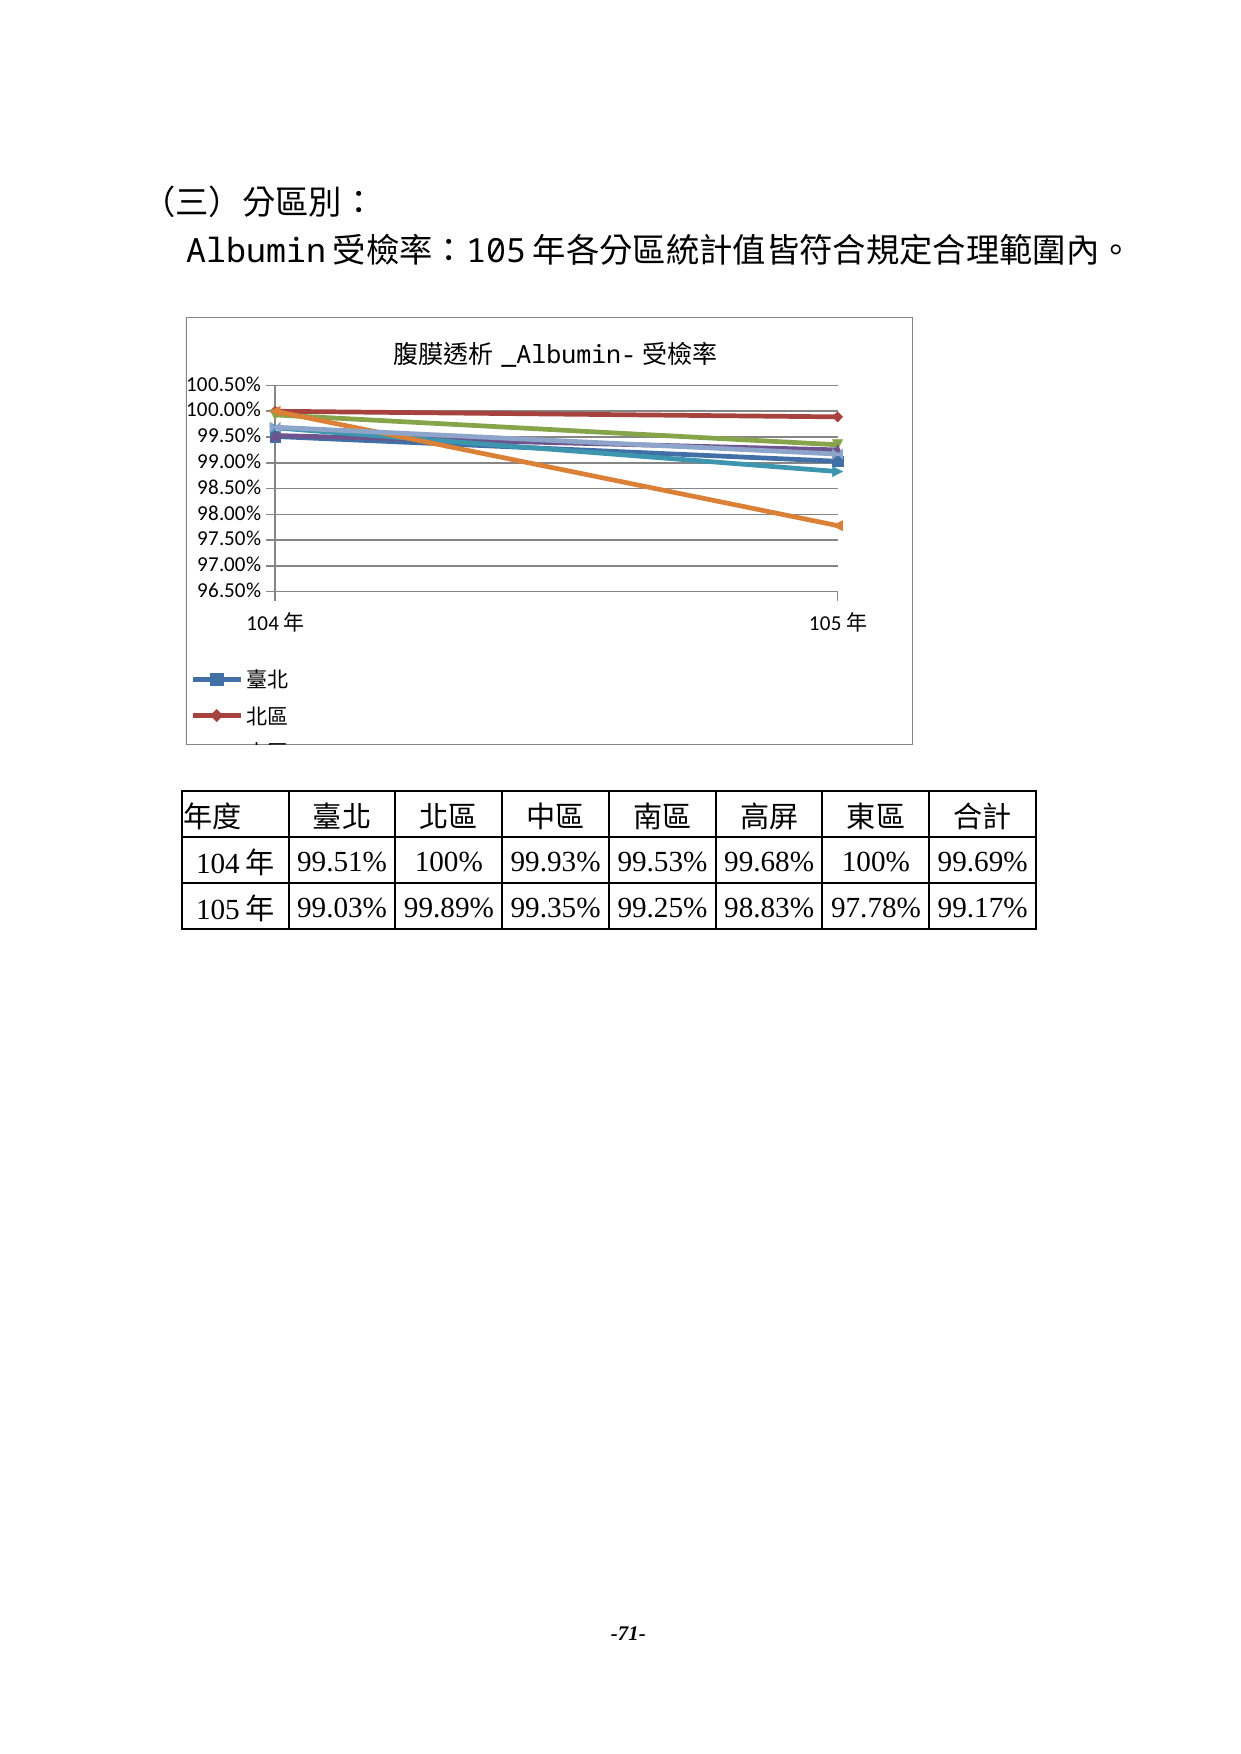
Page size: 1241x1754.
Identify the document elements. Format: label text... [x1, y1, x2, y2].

table_header 高屏 [717, 792, 821, 836]
table_cell 105年 [183, 884, 288, 928]
table_cell 104年 [183, 838, 288, 882]
table_cell 99.03% [290, 884, 394, 928]
table_header 臺北 [290, 792, 394, 836]
table_cell 98.83% [717, 884, 821, 928]
text Albumin受檢率：105年各分區統計值皆符合規定合理範圍內。 [186, 224, 1122, 272]
table_header 東區 [823, 792, 928, 836]
table_cell 99.53% [610, 838, 715, 882]
table_header 中區 [503, 792, 608, 836]
table_header 年度 [183, 792, 288, 836]
table_cell 99.17% [930, 884, 1035, 928]
table_cell 99.89% [396, 884, 501, 928]
table_cell 97.78% [823, 884, 928, 928]
table_cell 99.35% [503, 884, 608, 928]
table_cell 99.68% [717, 838, 821, 882]
table_header 南區 [610, 792, 715, 836]
table_header 北區 [396, 792, 501, 836]
table_cell 100% [823, 838, 928, 882]
table_cell 99.51% [290, 838, 394, 882]
table_header 合計 [930, 792, 1035, 836]
table_cell 100% [396, 838, 501, 882]
table_cell 99.69% [930, 838, 1035, 882]
table_cell 99.93% [503, 838, 608, 882]
text （三）分區別： [136, 176, 1122, 224]
table_cell 99.25% [610, 884, 715, 928]
